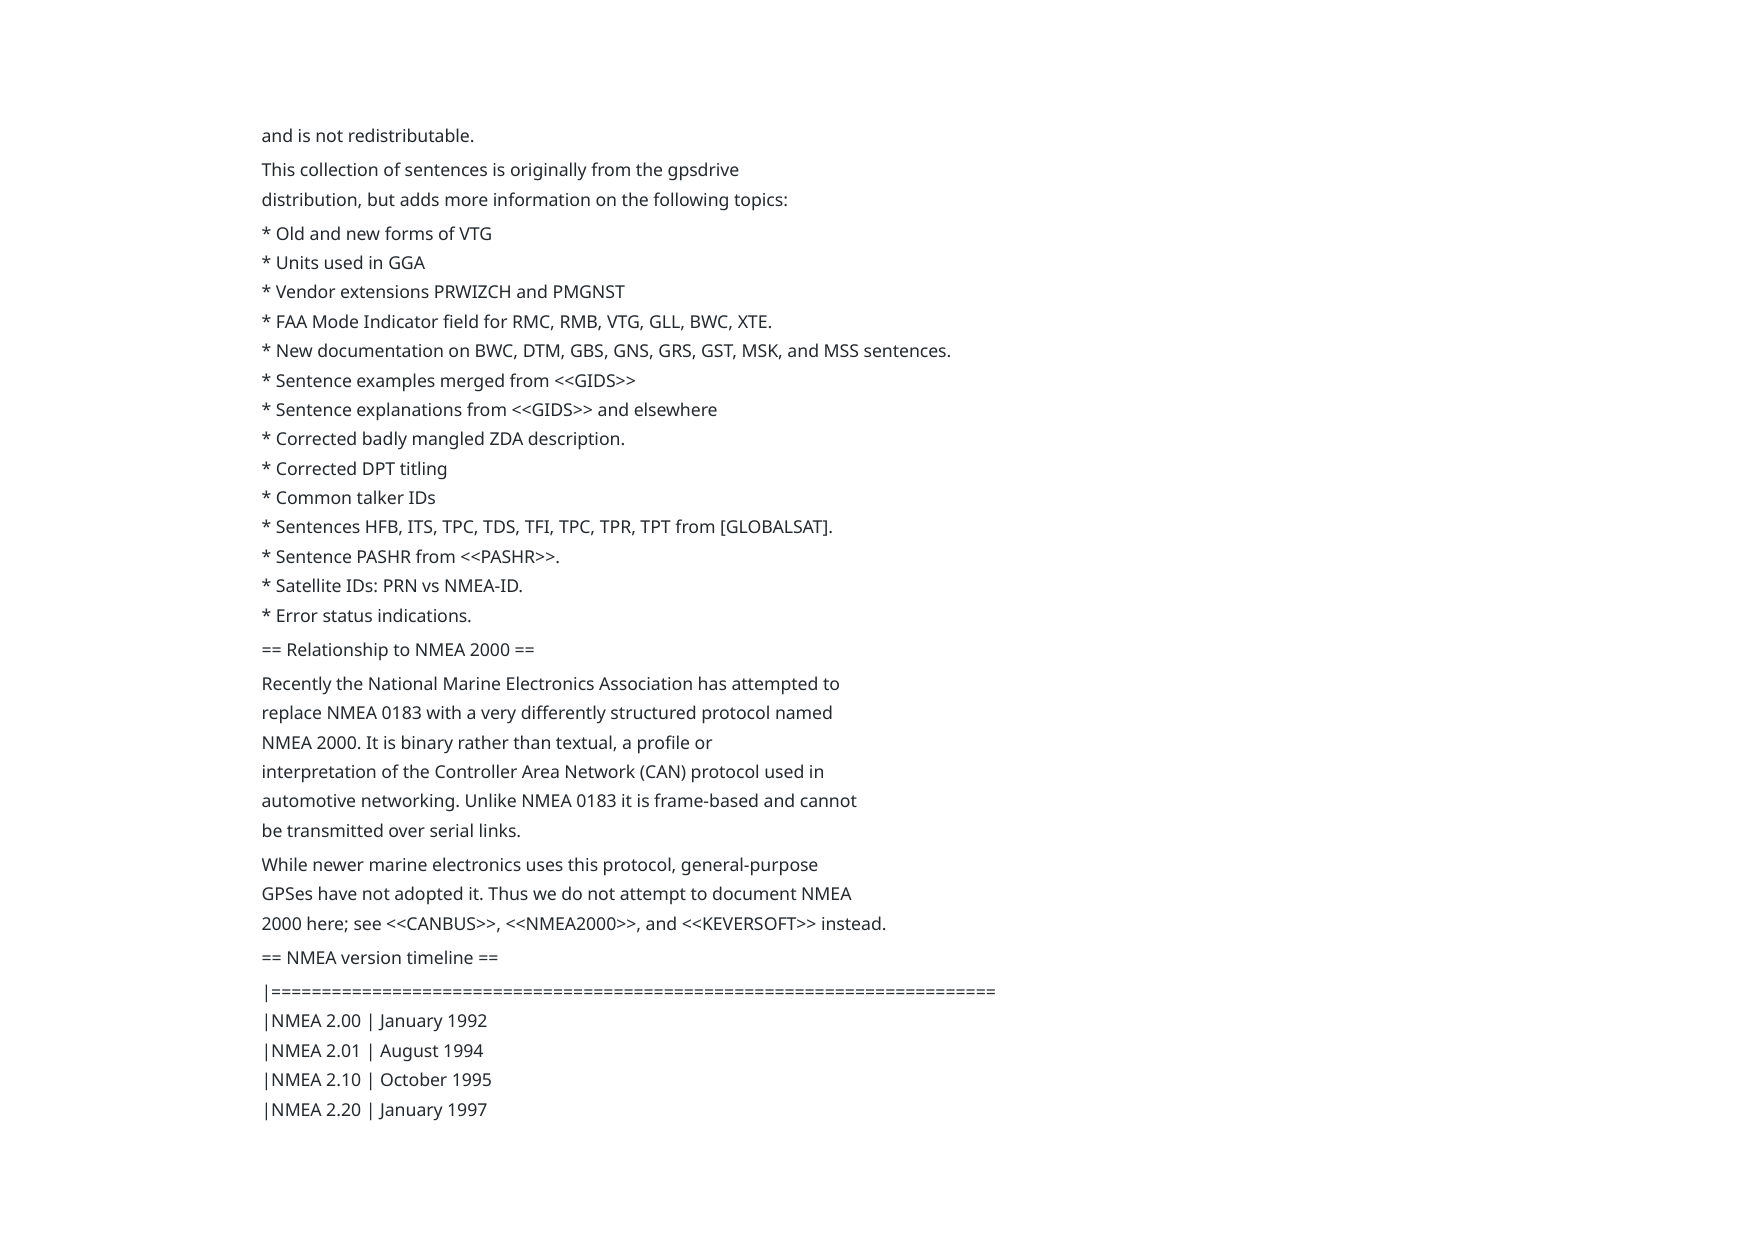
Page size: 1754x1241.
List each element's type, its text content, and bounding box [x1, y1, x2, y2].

table_cell * Satellite IDs: PRN vs NMEA-ID. [261, 568, 1636, 598]
table_cell * Vendor extensions PRWIZCH and PMGNST [261, 275, 1636, 304]
table_cell * Sentence examples merged from <<GIDS>> [261, 363, 1636, 392]
table_cell While newer marine electronics uses this protocol, general-purpose [261, 847, 1636, 876]
table_cell [261, 661, 1636, 666]
table_cell This collection of sentences is originally from the gpsdrive [261, 152, 1636, 182]
table_cell [118, 211, 261, 216]
table_cell [118, 304, 261, 333]
table_cell [261, 935, 1636, 940]
table_cell Recently the National Marine Electronics Association has attempted to [261, 666, 1636, 695]
table_cell * Error status indications. [261, 598, 1636, 627]
table_cell [118, 725, 261, 754]
table_cell [118, 627, 261, 632]
table_cell [118, 118, 261, 147]
table_cell [118, 876, 261, 906]
table_cell |NMEA 2.10 | October 1995 [261, 1062, 1636, 1092]
table_cell * Old and new forms of VTG [261, 216, 1636, 245]
table_cell [118, 451, 261, 480]
table_cell [118, 568, 261, 598]
table_cell == Relationship to NMEA 2000 == [261, 632, 1636, 661]
table_cell [118, 1033, 261, 1062]
table_cell * New documentation on BWC, DTM, GBS, GNS, GRS, GST, MSK, and MSS sentences. [261, 333, 1636, 363]
table_cell 2000 here; see <<CANBUS>>, <<NMEA2000>>, and <<KEVERSOFT>> instead. [261, 906, 1636, 935]
table_cell NMEA 2000. It is binary rather than textual, a profile or [261, 725, 1636, 754]
table_cell [118, 152, 261, 182]
table_cell [261, 969, 1636, 974]
table_cell [261, 842, 1636, 847]
table_cell [118, 935, 261, 940]
table_cell * FAA Mode Indicator field for RMC, RMB, VTG, GLL, BWC, XTE. [261, 304, 1636, 333]
table_cell be transmitted over serial links. [261, 813, 1636, 842]
table_cell and is not redistributable. [261, 118, 1636, 147]
table_cell automotive networking. Unlike NMEA 0183 it is frame-based and cannot [261, 784, 1636, 813]
table_cell [261, 148, 1636, 152]
table_cell [261, 211, 1636, 216]
table_cell [118, 182, 261, 211]
table_cell [118, 666, 261, 695]
table_cell [118, 392, 261, 421]
table_cell [118, 661, 261, 666]
table_cell [118, 940, 261, 969]
table_cell * Sentences HFB, ITS, TPC, TDS, TFI, TPC, TPR, TPT from [GLOBALSAT]. [261, 510, 1636, 539]
table_cell [118, 216, 261, 245]
table_cell [118, 784, 261, 813]
table_cell replace NMEA 0183 with a very differently structured protocol named [261, 695, 1636, 725]
table_cell == NMEA version timeline == [261, 940, 1636, 969]
table_cell [118, 539, 261, 568]
table_cell [118, 842, 261, 847]
table_cell * Common talker IDs [261, 480, 1636, 509]
table_cell [118, 969, 261, 974]
table_cell * Units used in GGA [261, 245, 1636, 274]
table_cell [118, 754, 261, 783]
table_cell [118, 275, 261, 304]
table_cell [118, 847, 261, 876]
table_cell [118, 333, 261, 363]
table_cell interpretation of the Controller Area Network (CAN) protocol used in [261, 754, 1636, 783]
table_cell [118, 363, 261, 392]
table_cell [118, 632, 261, 661]
table_cell [118, 1004, 261, 1033]
table_cell [118, 480, 261, 509]
table_cell * Sentence explanations from <<GIDS>> and elsewhere [261, 392, 1636, 421]
table_cell |NMEA 2.01 | August 1994 [261, 1033, 1636, 1062]
table_cell distribution, but adds more information on the following topics: [261, 182, 1636, 211]
table_cell [118, 906, 261, 935]
table_cell * Sentence PASHR from <<PASHR>>. [261, 539, 1636, 568]
table_cell * Corrected DPT titling [261, 451, 1636, 480]
table_cell |NMEA 2.00 | January 1992 [261, 1004, 1636, 1033]
table_cell |NMEA 2.20 | January 1997 [261, 1092, 1636, 1121]
table_cell GPSes have not adopted it. Thus we do not attempt to document NMEA [261, 876, 1636, 906]
table_cell [118, 695, 261, 725]
table_cell [261, 627, 1636, 632]
table_cell [118, 510, 261, 539]
table_cell [118, 1062, 261, 1092]
table_cell [118, 148, 261, 152]
table_cell [118, 421, 261, 451]
table_cell * Corrected badly mangled ZDA description. [261, 421, 1636, 451]
table_cell [118, 974, 261, 1003]
table_cell [118, 813, 261, 842]
table_cell [118, 245, 261, 274]
table_cell [118, 598, 261, 627]
table_cell [118, 1092, 261, 1121]
table_cell |======================================================================== [261, 974, 1636, 1003]
